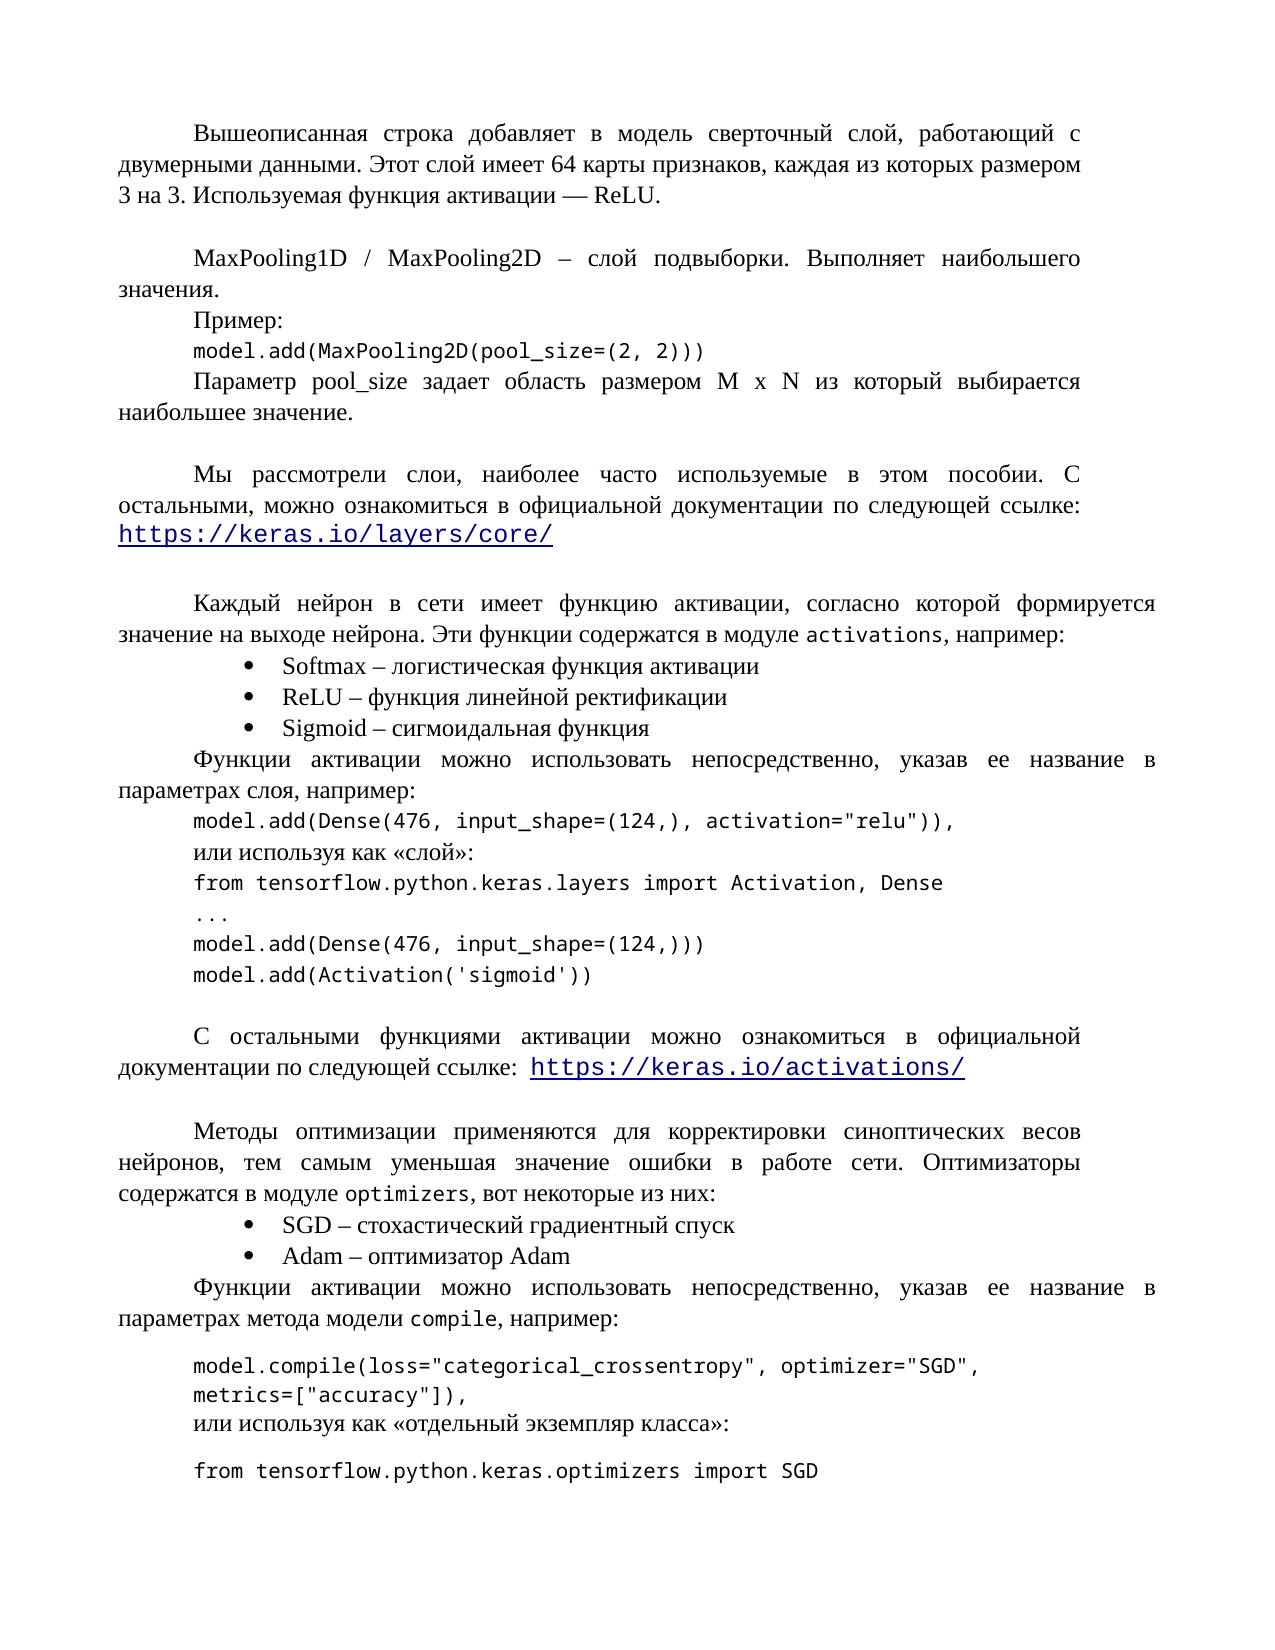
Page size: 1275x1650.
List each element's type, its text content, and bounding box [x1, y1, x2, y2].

list Методы оптимизации применяются для корректировки синоптических весов нейронов, тем самым уменьшая значение ошибки в работе сети. Оптимизаторы содержатся в модуле optimizers, вот некоторые из них: [118, 1116, 1082, 1208]
list Каждый нейрон в сети имеет функцию активации, согласно которой формируется значение на выходе нейрона. Эти функции содержатся в модуле activations, например: [118, 588, 1157, 649]
list Sigmoid – сигмоидальная функция [244, 713, 1157, 742]
list ... [118, 899, 1082, 927]
list или используя как «слой»: [118, 837, 1082, 866]
list Функции активации можно использовать непосредственно, указав ее название в параметрах слоя, например: [118, 744, 1157, 804]
list ReLU – функция линейной ректификации [244, 682, 1157, 711]
list Adam – оптимизатор Adam [244, 1241, 1157, 1270]
list Вышеописанная строка добавляет в модель сверточный слой, работающий с двумерными данными. Этот слой имеет 64 карты признаков, каждая из которых размером 3 на 3. Используемая функция активации — ReLU. [118, 118, 1082, 210]
list С остальными функциями активации можно ознакомиться в официальной документации по следующей ссылке: https://keras.io/activations/ [118, 1021, 1082, 1083]
list model.add(Activation('sigmoid')) [118, 960, 1082, 988]
list MaxPooling1D / MaxPooling2D – слой подвыборки. Выполняет наибольшего значения. [118, 243, 1082, 302]
list SGD – стохастический градиентный спуск [244, 1210, 1157, 1239]
list Мы рассмотрели слои, наиболее часто используемые в этом пособии. С остальными, можно ознакомиться в официальной документации по следующей ссылке: https://keras.io/layers/core/ [118, 459, 1082, 550]
list model.add(Dense(476, input_shape=(124,))) [118, 929, 1082, 958]
list model.add(Dense(476, input_shape=(124,), activation="relu")), [118, 806, 1082, 835]
list Функции активации можно использовать непосредственно, указав ее название в параметрах метода модели compile, например: [118, 1272, 1157, 1333]
list Параметр pool_size задает область размером M x N из который выбирается наибольшее значение. [118, 366, 1082, 426]
text metrics=["accuracy"]), [118, 1380, 1082, 1408]
list from tensorflow.python.keras.layers import Activation, Dense [118, 868, 1082, 897]
text from tensorflow.python.keras.optimizers import SGD [118, 1456, 1082, 1484]
list или используя как «отдельный экземпляр класса»: [118, 1408, 1082, 1437]
list Пример: [118, 305, 1082, 333]
list Softmax – логистическая функция активации [244, 651, 1157, 680]
list model.add(MaxPooling2D(pool_size=(2, 2))) [118, 336, 1082, 364]
text model.compile(loss="categorical_crossentropy", optimizer="SGD", [118, 1352, 1082, 1380]
